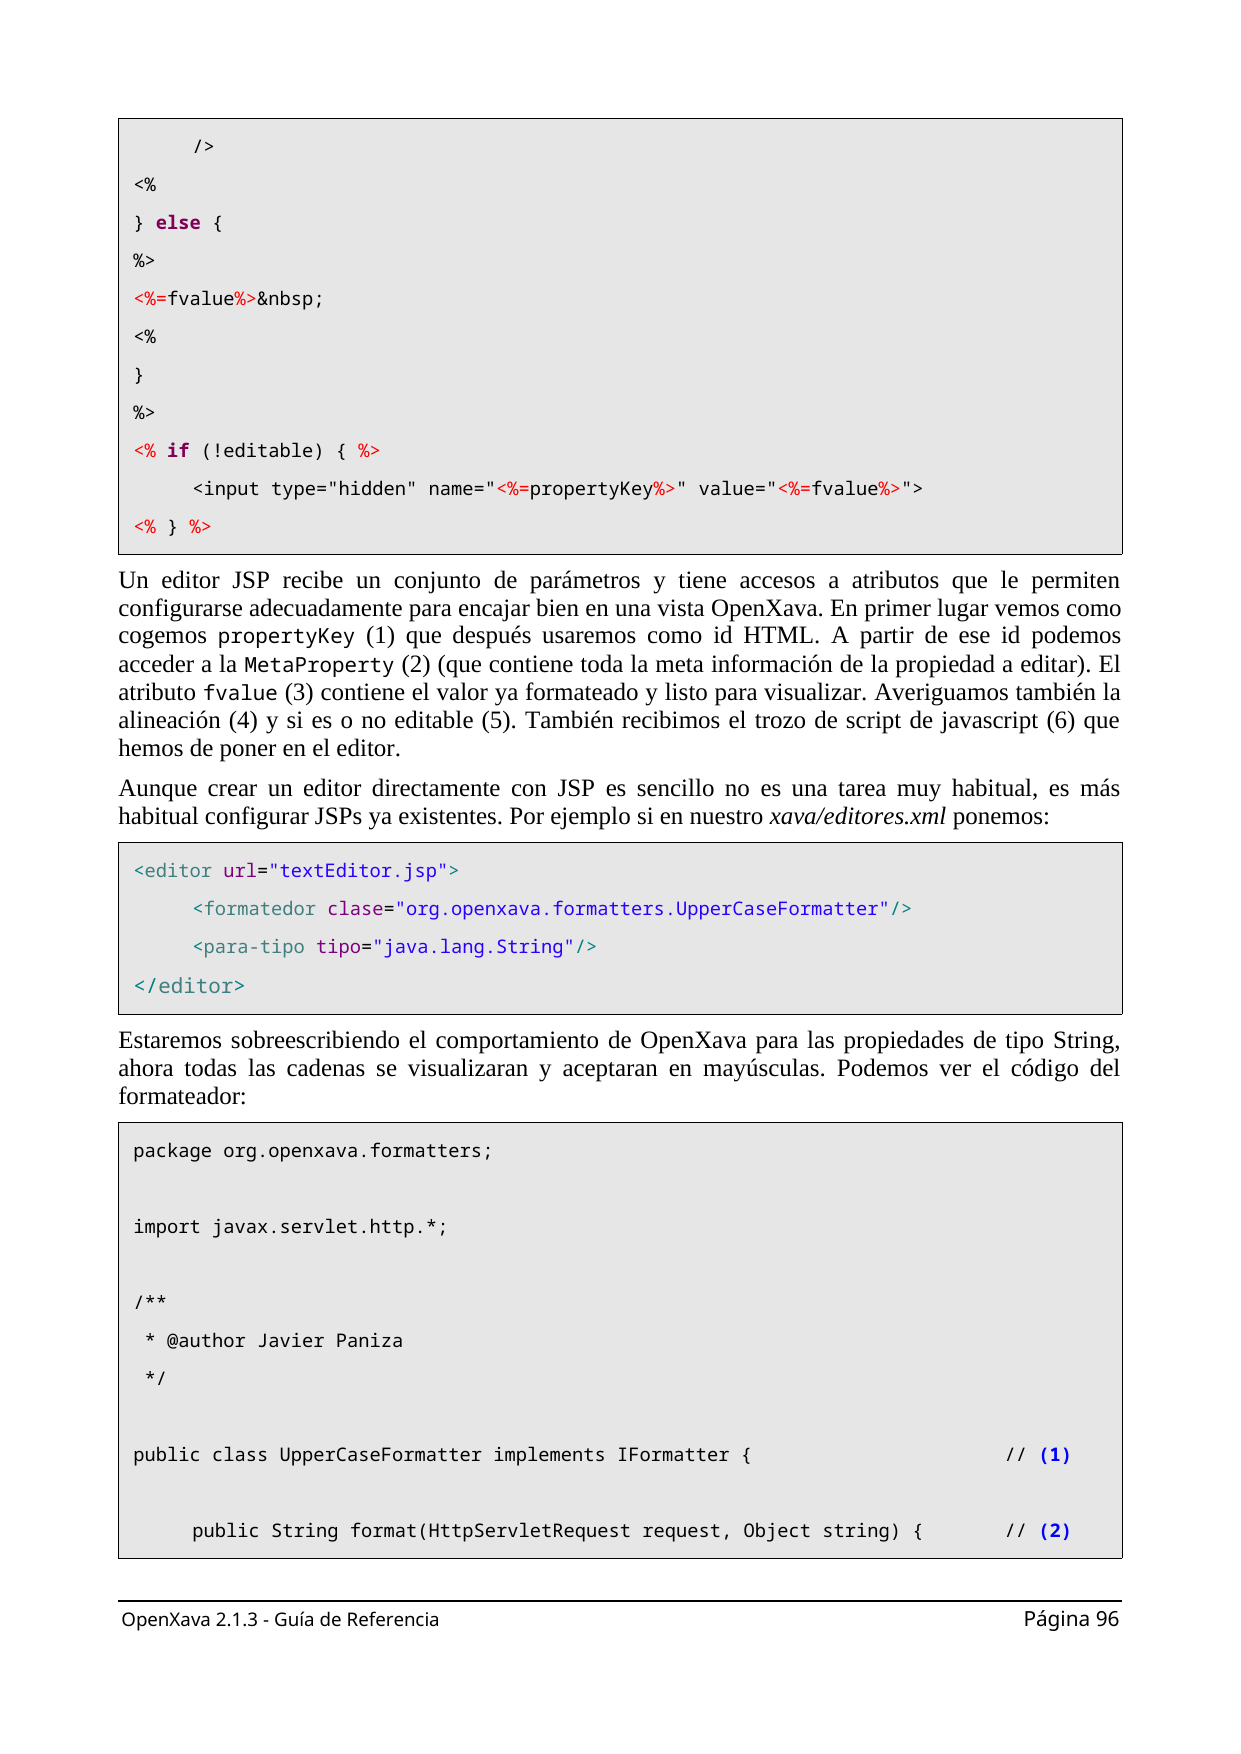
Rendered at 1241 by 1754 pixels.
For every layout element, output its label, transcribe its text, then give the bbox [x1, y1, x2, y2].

text <% [119, 156, 1122, 194]
text %> [119, 232, 1122, 270]
text <formatedor clase="org.openxava.formatters.UpperCaseFormatter"/> [119, 880, 1122, 918]
text Estaremos sobreescribiendo el comportamiento de OpenXava para las propiedades de tipo String, ahora todas las cadenas se visualizaran y aceptaran en mayúsculas. Podemos ver el código del formateador: [118, 1027, 1122, 1110]
text %> [119, 384, 1122, 422]
text Un editor JSP recibe un conjunto de parámetros y tiene accesos a atributos que le permiten configurarse adecuadamente para encajar bien en una vista OpenXava. En primer lugar vemos como cogemos propertyKey (1) que después usaremos como id HTML. A partir de ese id podemos acceder a la MetaProperty (2) (que contiene toda la meta información de la propiedad a editar). El atributo fvalue (3) contiene el valor ya formateado y listo para visualizar. Averiguamos también la alineación (4) y si es o no editable (5). También recibimos el trozo de script de javascript (6) que hemos de poner en el editor. [118, 566, 1122, 762]
text public String format(HttpServletRequest request, Object string) { // (2) [119, 1502, 1122, 1558]
text /> [119, 119, 1122, 156]
text <% } %> [119, 498, 1122, 554]
text public class UpperCaseFormatter implements IFormatter { // (1) [119, 1426, 1122, 1464]
text /** [119, 1274, 1122, 1312]
text package org.openxava.formatters; [119, 1123, 1122, 1160]
text <% [119, 308, 1122, 346]
text <%=fvalue%>&nbsp; [119, 270, 1122, 308]
text } [119, 346, 1122, 384]
text <editor url="textEditor.jsp"> [119, 843, 1122, 880]
text <input type="hidden" name="<%=propertyKey%>" value="<%=fvalue%>"> [119, 460, 1122, 498]
text * @author Javier Paniza [119, 1312, 1122, 1350]
text */ [119, 1350, 1122, 1388]
text Aunque crear un editor directamente con JSP es sencillo no es una tarea muy habitual, es más habitual configurar JSPs ya existentes. Por ejemplo si en nuestro xava/editores.xml ponemos: [118, 774, 1122, 829]
text } else { [119, 194, 1122, 232]
text import javax.servlet.http.*; [119, 1198, 1122, 1236]
text </editor> [119, 956, 1122, 1014]
text <% if (!editable) { %> [119, 422, 1122, 460]
text <para-tipo tipo="java.lang.String"/> [119, 918, 1122, 956]
